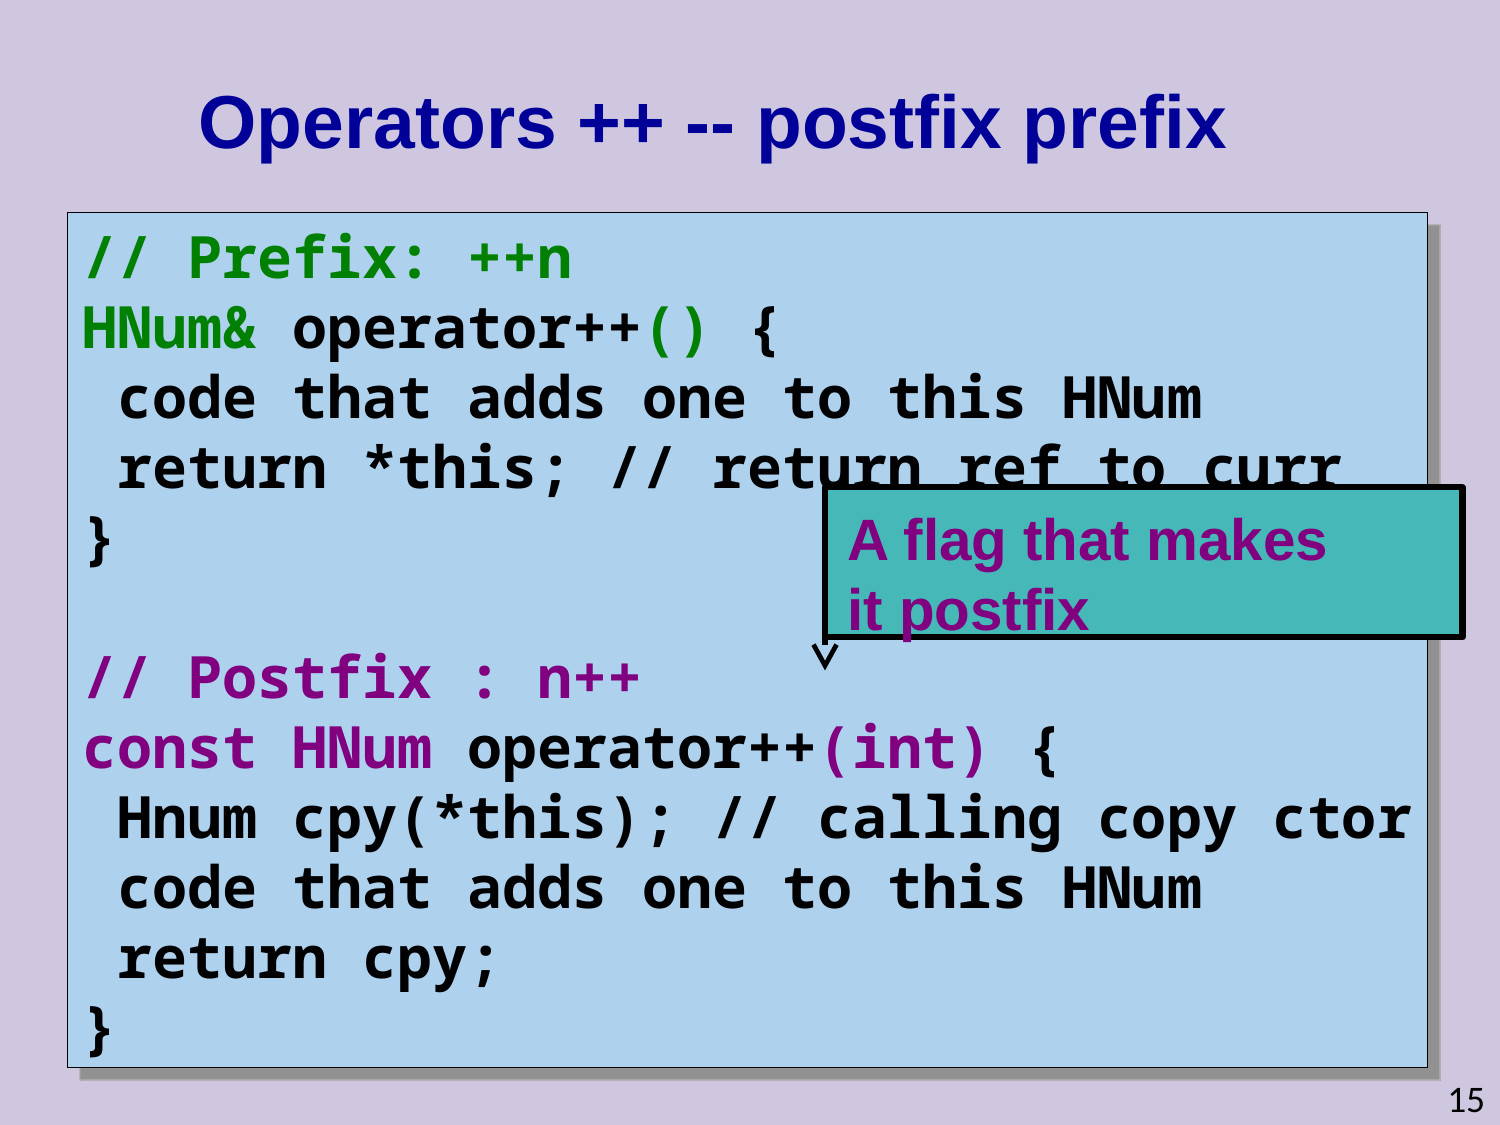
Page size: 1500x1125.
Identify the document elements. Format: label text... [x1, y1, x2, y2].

text_box A flag that makes it postfix [824, 487, 1500, 658]
title Operators ++ -- postfix prefix [198, 24, 1468, 213]
text_box [1428, 1069, 1500, 1125]
text_box // Prefix: ++n HNum& operator++() { code that adds one to this HNum return *this; // return ref to curr } // Postfix : n++ const HNum operator++(int) { Hnum cpy(*this); // calling copy ctor code that adds one to this HNum return cpy; } [67, 212, 1428, 1068]
